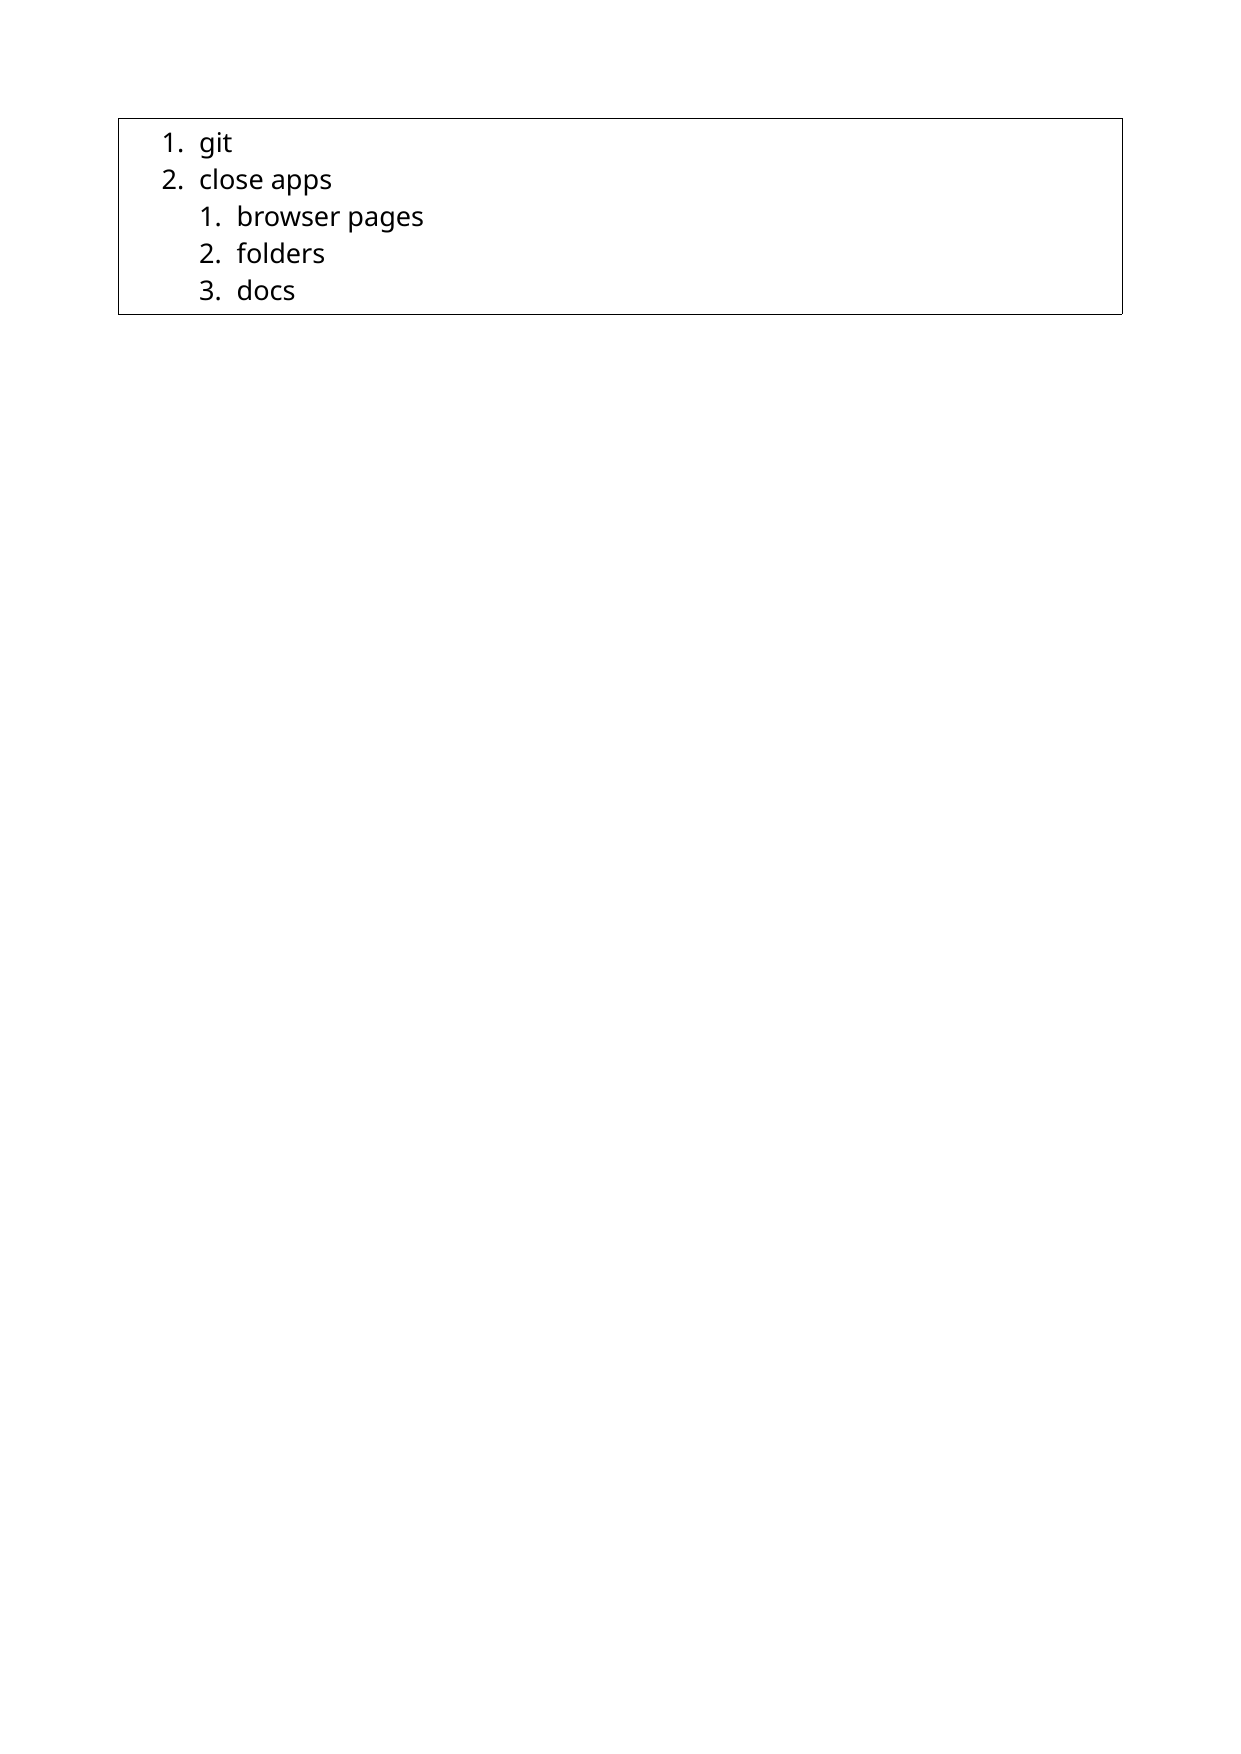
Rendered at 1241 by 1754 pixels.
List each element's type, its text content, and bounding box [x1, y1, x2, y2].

table_header git close apps browser pages folders docs [119, 119, 1122, 314]
